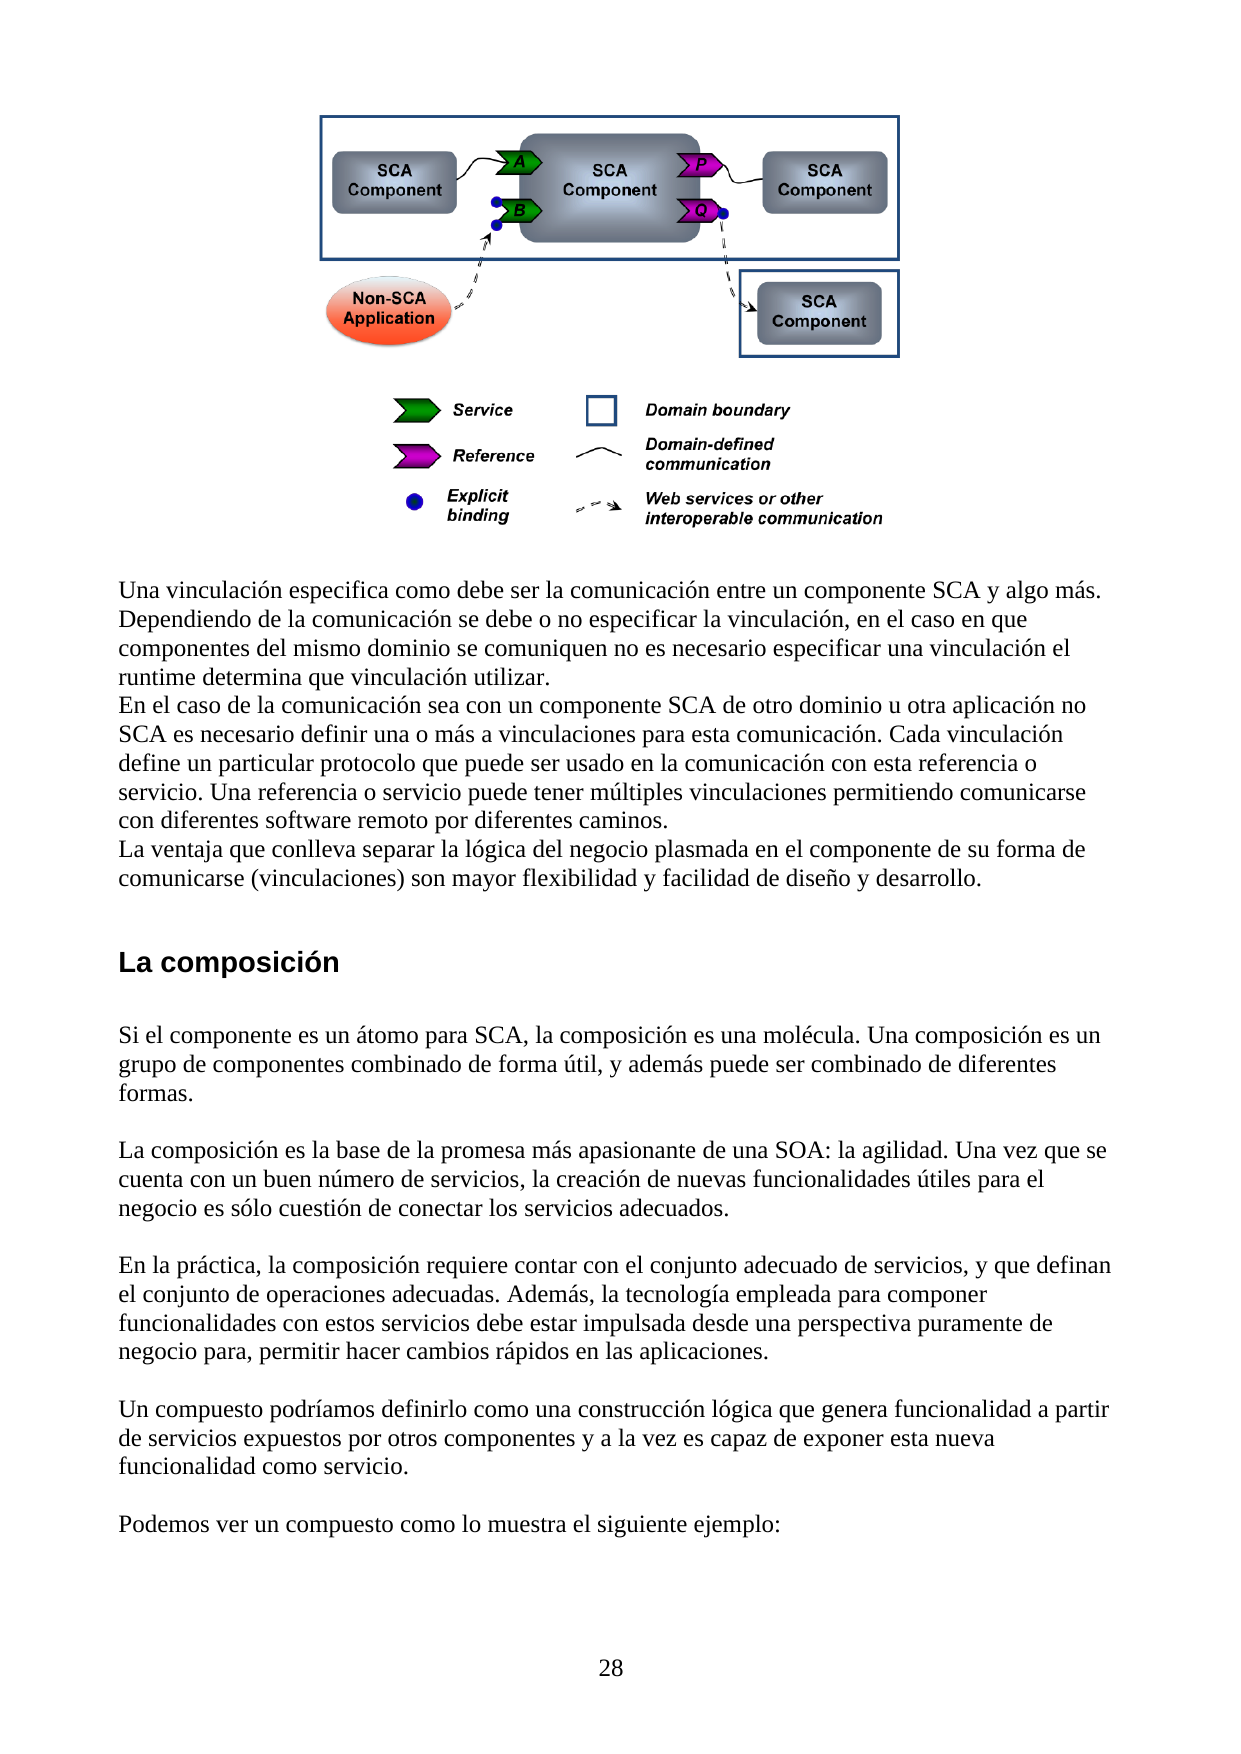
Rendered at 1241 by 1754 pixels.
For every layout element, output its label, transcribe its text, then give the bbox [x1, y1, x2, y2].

subtitle La composición [118, 945, 1122, 979]
text La ventaja que conlleva separar la lógica del negocio plasmada en el componente de su forma de comunicarse (vinculaciones) son mayor flexibilidad y facilidad de diseño y desarrollo. [118, 834, 1122, 892]
text Si el componente es un átomo para SCA, la composición es una molécula. Una composición es un grupo de componentes combinado de forma útil, y además puede ser combinado de diferentes formas. [118, 1020, 1122, 1106]
text En la práctica, la composición requiere contar con el conjunto adecuado de servicios, y que definan el conjunto de operaciones adecuadas. Además, la tecnología empleada para componer funcionalidades con estos servicios debe estar impulsada desde una perspectiva puramente de negocio para, permitir hacer cambios rápidos en las aplicaciones. [118, 1250, 1122, 1365]
text Podemos ver un compuesto como lo muestra el siguiente ejemplo: [118, 1509, 1122, 1538]
text La composición es la base de la promesa más apasionante de una SOA: la agilidad. Una vez que se cuenta con un buen número de servicios, la creación de nuevas funcionalidades útiles para el negocio es sólo cuestión de conectar los servicios adecuados. [118, 1135, 1122, 1221]
text En el caso de la comunicación sea con un componente SCA de otro dominio u otra aplicación no SCA es necesario definir una o más a vinculaciones para esta comunicación. Cada vinculación define un particular protocolo que puede ser usado en la comunicación con esta referencia o servicio. Una referencia o servicio puede tener múltiples vinculaciones permitiendo comunicarse con diferentes software remoto por diferentes caminos. [118, 690, 1122, 834]
picture [288, 104, 953, 546]
text Un compuesto podríamos definirlo como una construcción lógica que genera funcionalidad a partir de servicios expuestos por otros componentes y a la vez es capaz de exponer esta nueva funcionalidad como servicio. [118, 1394, 1122, 1480]
text Una vinculación especifica como debe ser la comunicación entre un componente SCA y algo más. Dependiendo de la comunicación se debe o no especificar la vinculación, en el caso en que componentes del mismo dominio se comuniquen no es necesario especificar una vinculación el runtime determina que vinculación utilizar. [118, 575, 1122, 690]
